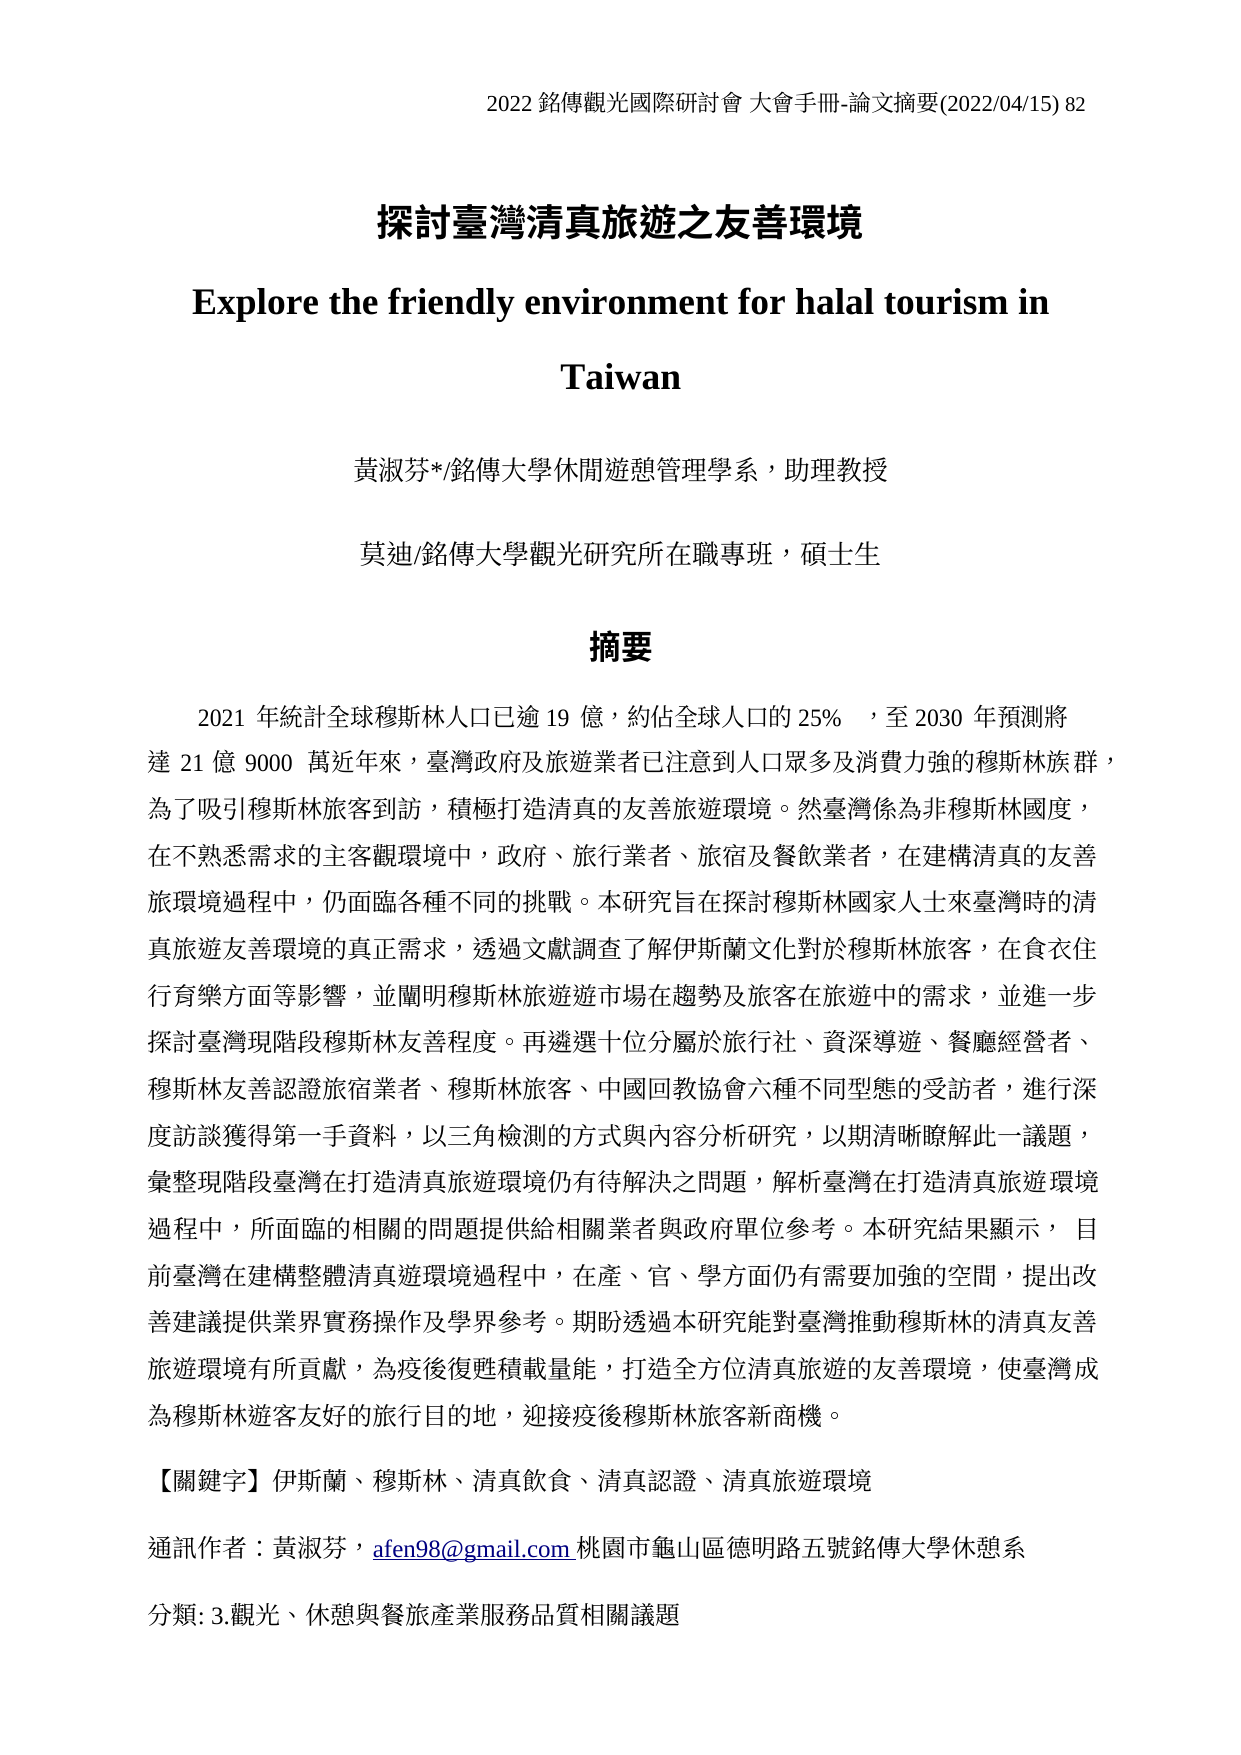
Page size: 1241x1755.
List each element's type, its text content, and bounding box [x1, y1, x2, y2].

text 達 21 億 9000 萬近年來，臺灣政府及旅遊業者已注意到人口眾多及消費力強的穆斯林族群，為了吸引穆斯林旅客到訪，積極打造清真的友善旅遊環境。然臺灣係為非穆斯林國度，在不熟悉需求的主客觀環境中，政府、旅行業者、旅宿及餐飲業者，在建構清真的友善旅環境過程中，仍面臨各種不同的挑戰。本研究旨在探討穆斯林國家人士來臺灣時的清真旅遊友善環境的真正需求，透過文獻調查了解伊斯蘭文化對於穆斯林旅客，在食衣住行育樂方面等影響，並闡明穆斯林旅遊遊市場在趨勢及旅客在旅遊中的需求，並進一步探討臺灣現階段穆斯林友善程度。再遴選十位分屬於旅行社、資深導遊、餐廳經營者、穆斯林友善認證旅宿業者、穆斯林旅客、中國回教協會六種不同型態的受訪者，進行深度訪談獲得第一手資料，以三角檢測的方式與內容分析研究，以期清晰瞭解此一議題，彙整現階段臺灣在打造清真旅遊環境仍有待解決之問題，解析臺灣在打造清真旅遊環境過程中，所面臨的相關的問題提供給相關業者與政府單位參考。本研究結果顯示， 目前臺灣在建構整體清真遊環境過程中，在產、官、學方面仍有需要加強的空間，提出改善建議提供業界實務操作及學界參考。期盼透過本研究能對臺灣推動穆斯林的清真友善旅遊環境有所貢獻，為疫後復甦積載量能，打造全方位清真旅遊的友善環境，使臺灣成為穆斯林遊客友好的旅行目的地，迎接疫後穆斯林旅客新商機。 [148, 743, 1099, 1432]
text 黃淑芬*/銘傳大學休閒遊憩管理學系，助理教授 莫迪/銘傳大學觀光研究所在職專班，碩士生 [339, 450, 902, 572]
text Explore the friendly environment for halal tourism in Taiwan [149, 280, 1092, 397]
text 【關鍵字】伊斯蘭、穆斯林、清真飲食、清真認證、清真旅遊環境 [148, 1462, 1130, 1498]
text 摘要 [150, 621, 1091, 669]
text 探討臺灣清真旅遊之友善環境 [149, 189, 1091, 248]
text 2021 年統計全球穆斯林人口已逾 19 億，約佔全球人口的 25% ，至 2030 年預測將 [198, 697, 1130, 733]
text 通訊作者：黃淑芬，afen98@gmail.com 桃園市龜山區德明路五號銘傳大學休憩系分類: 3.觀光、休憩與餐旅產業服務品質相關議題 [148, 1528, 1027, 1632]
